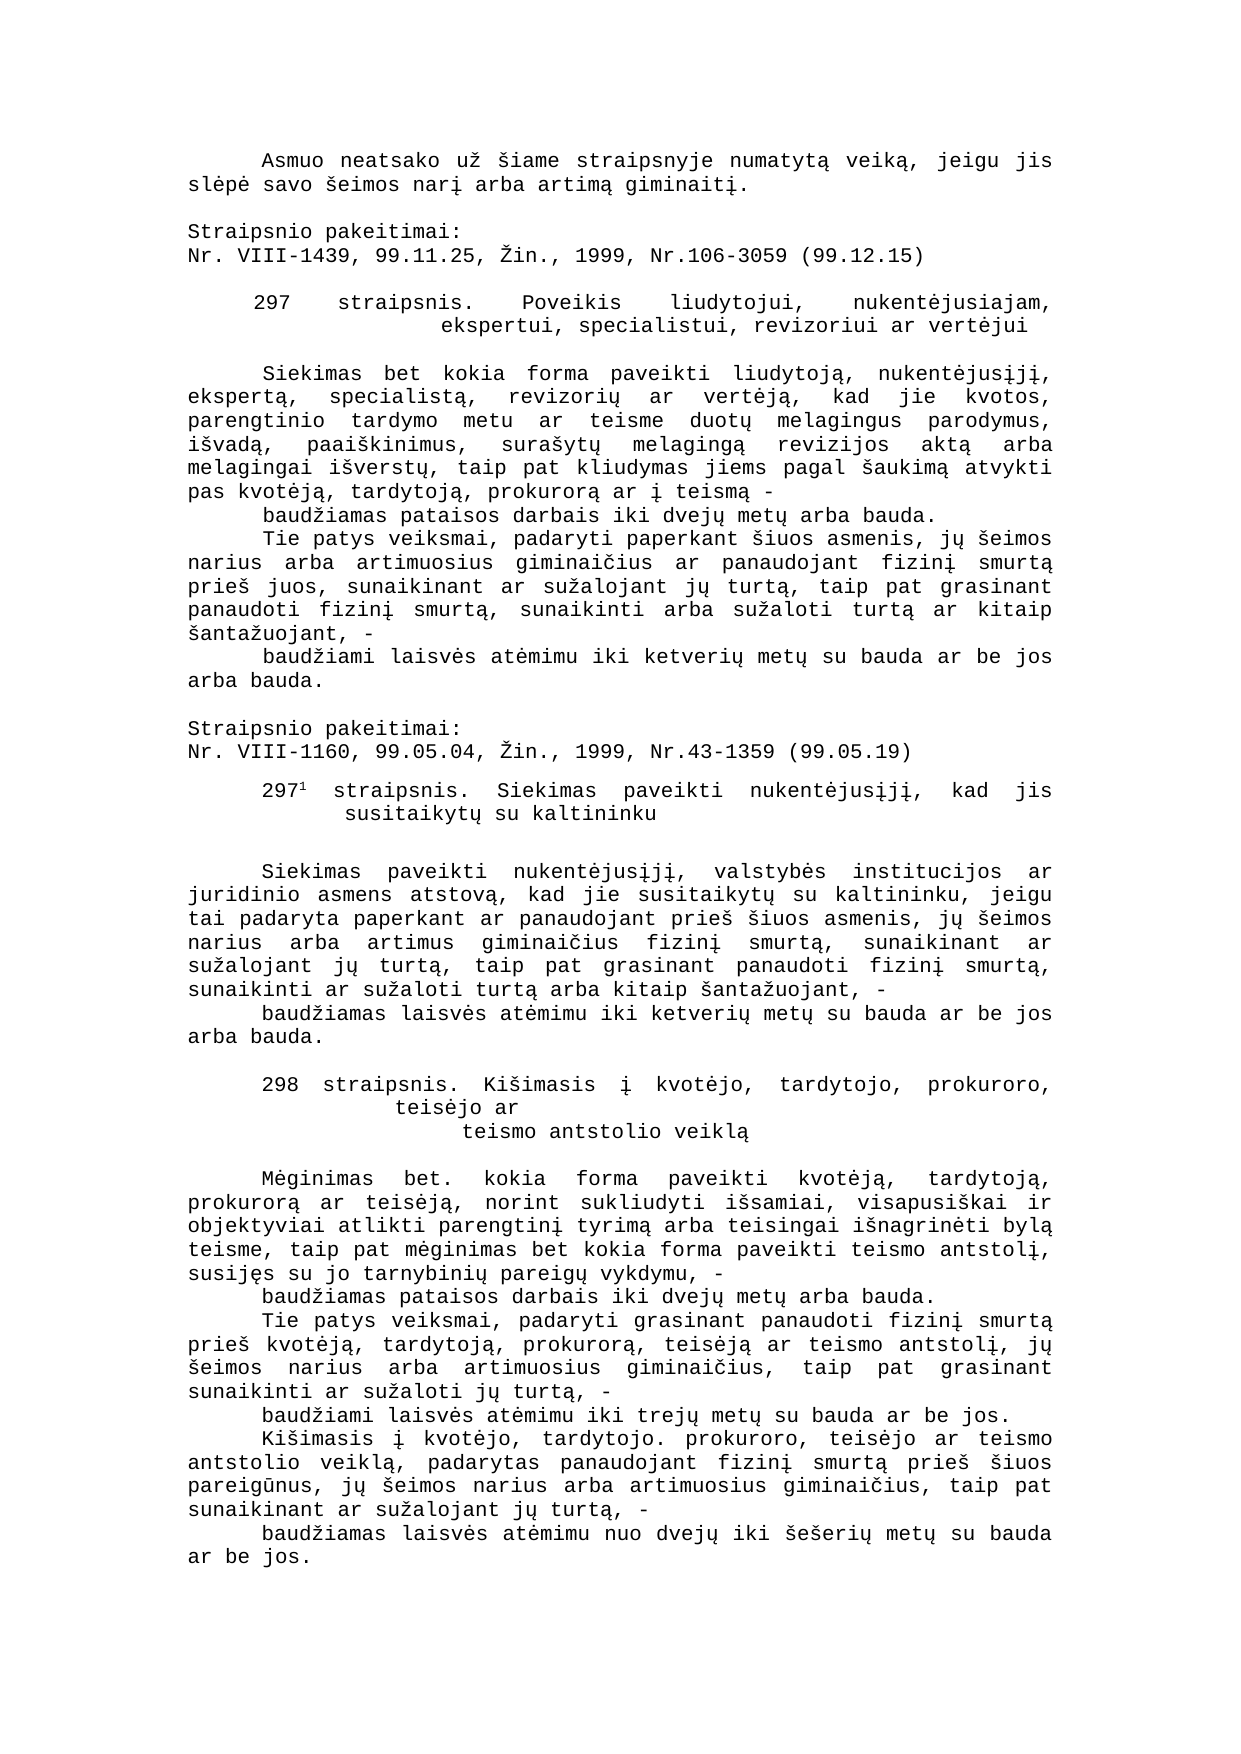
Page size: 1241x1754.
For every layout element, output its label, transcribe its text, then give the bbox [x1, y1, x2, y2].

text Nr. VIII-1160, 99.05.04, Žin., 1999, Nr.43-1359 (99.05.19) [187, 741, 1053, 765]
text Tie patys veiksmai, padaryti paperkant šiuos asmenis, jų šeimos narius arba artimuosius giminaičius ar panaudojant fizinį smurtą prieš juos, sunaikinant ar sužalojant jų turtą, taip pat grasinant panaudoti fizinį smurtą, sunaikinti arba sužaloti turtą ar kitaip šantažuojant, - [187, 528, 1053, 647]
text baudžiamas pataisos darbais iki dvejų metų arba bauda. [204, 1286, 1053, 1310]
text Siekimas paveikti nukentėjusįjį, valstybės institucijos ar juridinio asmens atstovą, kad jie susitaikytų su kaltininku, jeigu tai padaryta paperkant ar panaudojant prieš šiuos asmenis, jų šeimos narius arba artimus giminaičius fizinį smurtą, sunaikinant ar sužalojant jų turtą, taip pat grasinant panaudoti fizinį smurtą, sunaikinti ar sužaloti turtą arba kitaip šantažuojant, - [187, 861, 1053, 1003]
text baudžiamas laisvės atėmimu iki ketverių metų su bauda ar be jos arba bauda. [187, 1003, 1053, 1050]
text Kišimasis į kvotėjo, tardytojo. prokuroro, teisėjo ar teismo antstolio veiklą, padarytas panaudojant fizinį smurtą prieš šiuos pareigūnus, jų šeimos narius arba artimuosius giminaičius, taip pat sunaikinant ar sužalojant jų turtą, - [187, 1428, 1053, 1523]
text 298 straipsnis. Kišimasis į kvotėjo, tardytojo, prokuroro, teisėjo ar [261, 1073, 1053, 1121]
text Mėginimas bet. kokia forma paveikti kvotėją, tardytoją, prokurorą ar teisėją, norint sukliudyti išsamiai, visapusiškai ir objektyviai atlikti parengtinį tyrimą arba teisingai išnagrinėti bylą teisme, taip pat mėginimas bet kokia forma paveikti teismo antstolį, susijęs su jo tarnybinių pareigų vykdymu, - [187, 1168, 1053, 1286]
text baudžiamas pataisos darbais iki dvejų metų arba bauda. [187, 505, 1053, 528]
text teismo antstolio veiklą [261, 1121, 1053, 1144]
text Straipsnio pakeitimai: [187, 717, 1053, 741]
text Asmuo neatsako už šiame straipsnyje numatytą veiką, jeigu jis slėpė savo šeimos narį arba artimą giminaitį. [187, 150, 1053, 197]
text 2971 straipsnis. Siekimas paveikti nukentėjusįjį, kad jis susitaikytų su kaltininku [261, 780, 1053, 827]
text Siekimas bet kokia forma paveikti liudytoją, nukentėjusįjį, ekspertą, specialistą, revizorių ar vertėją, kad jie kvotos, parengtinio tardymo metu ar teisme duotų melagingus parodymus, išvadą, paaiškinimus, surašytų melagingą revizijos aktą arba melagingai išverstų, taip pat kliudymas jiems pagal šaukimą atvykti pas kvotėją, tardytoją, prokurorą ar į teismą - [187, 363, 1053, 505]
text baudžiami laisvės atėmimu iki ketverių metų su bauda ar be jos arba bauda. [187, 647, 1053, 694]
text Straipsnio pakeitimai: [187, 221, 1053, 244]
text Nr. VIII-1439, 99.11.25, Žin., 1999, Nr.106-3059 (99.12.15) [187, 244, 1053, 268]
text 297 straipsnis. Poveikis liudytojui, nukentėjusiajam, ekspertui, specialistui, revizoriui ar vertėjui [253, 292, 1053, 339]
text Tie patys veiksmai, padaryti grasinant panaudoti fizinį smurtą prieš kvotėją, tardytoją, prokurorą, teisėją ar teismo antstolį, jų šeimos narius arba artimuosius giminaičius, taip pat grasinant sunaikinti ar sužaloti jų turtą, - [187, 1310, 1053, 1404]
text baudžiamas laisvės atėmimu nuo dvejų iki šešerių metų su bauda ar be jos. [187, 1523, 1053, 1570]
text baudžiami laisvės atėmimu iki trejų metų su bauda ar be jos. [187, 1404, 1053, 1428]
